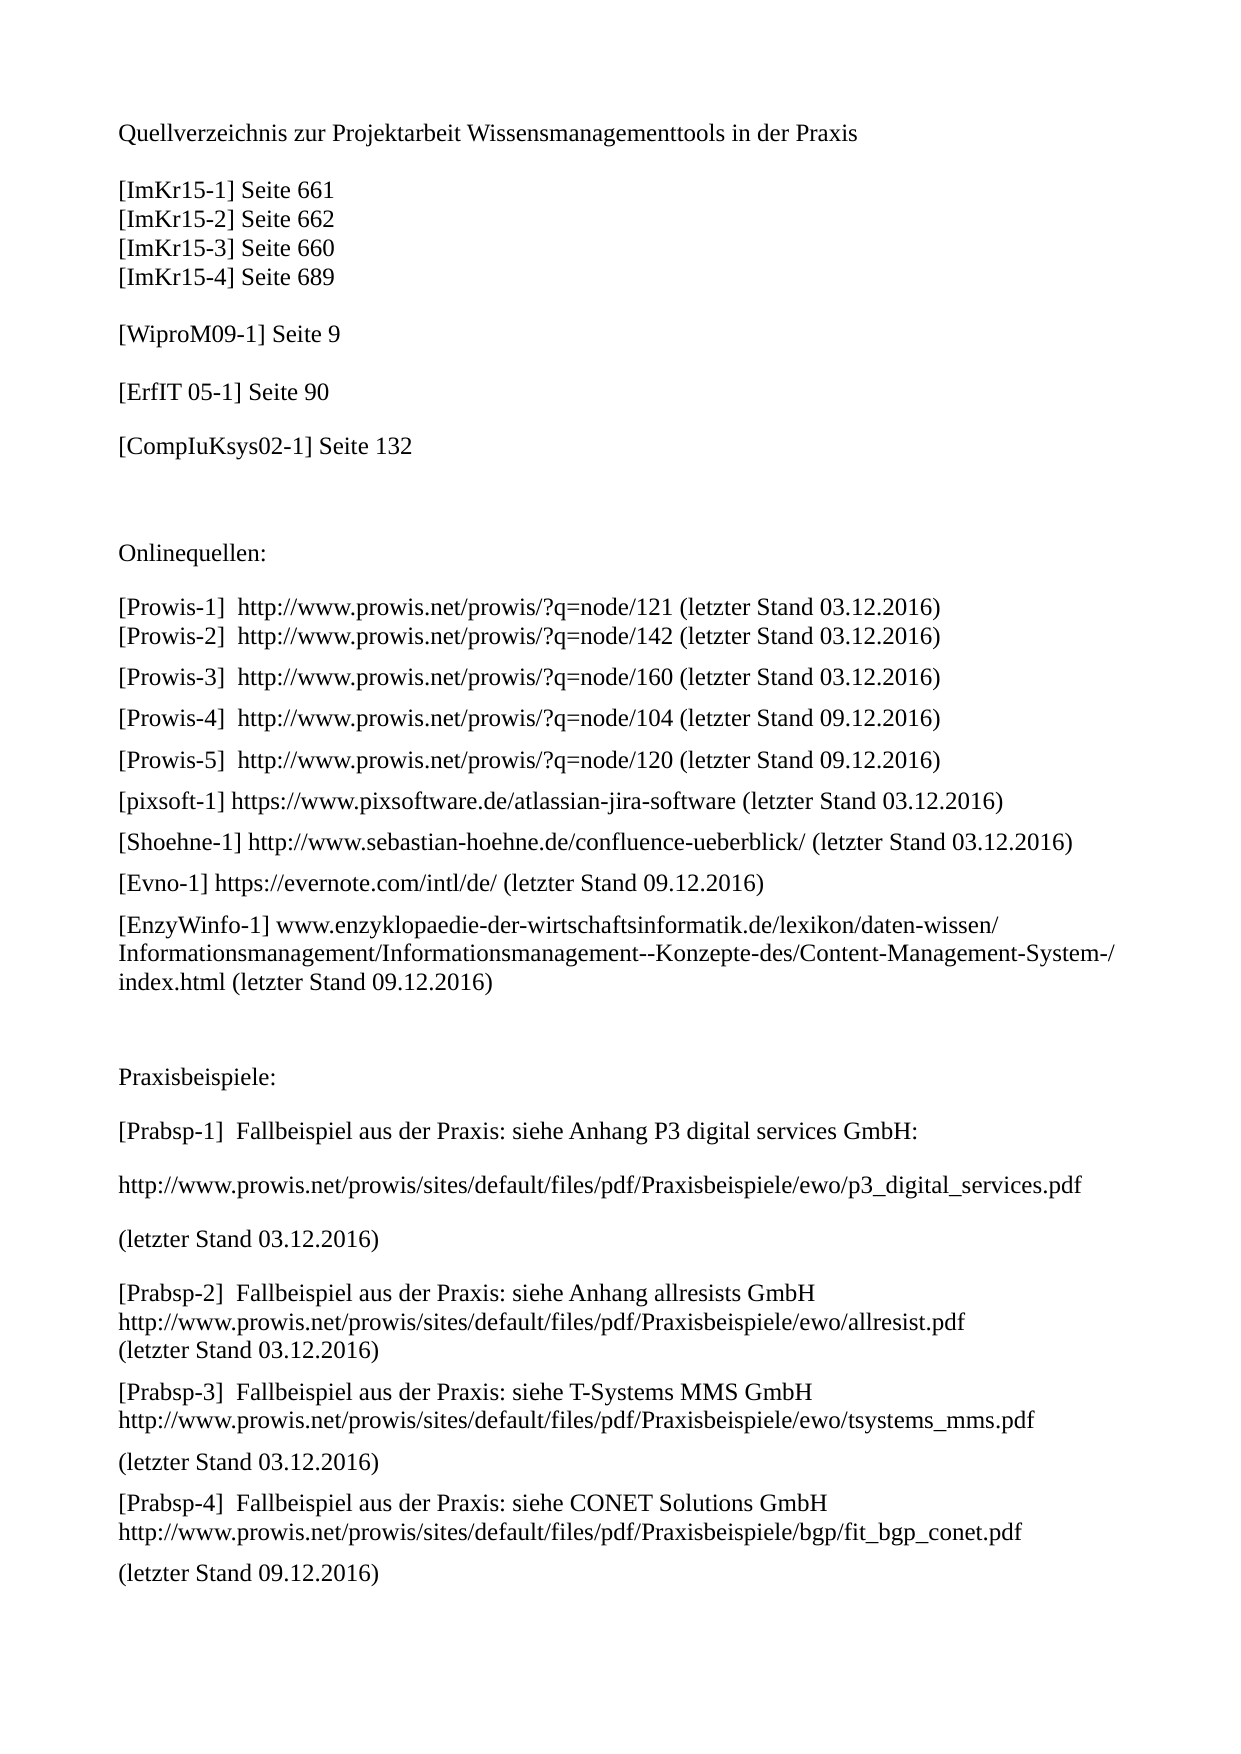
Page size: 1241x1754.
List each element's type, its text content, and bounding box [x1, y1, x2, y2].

text [Prowis-5] http://www.prowis.net/prowis/?q=node/120 (letzter Stand 09.12.2016) [118, 745, 1122, 773]
text (letzter Stand 09.12.2016) [118, 1558, 1122, 1587]
text [Prabsp-3] Fallbeispiel aus der Praxis: siehe T-Systems MMS GmbH [118, 1377, 1122, 1405]
text [ErfIT 05-1] Seite 90 [118, 377, 1122, 406]
text [pixsoft-1] https://www.pixsoftware.de/atlassian-jira-software (letzter Stand 03.12.2016) [118, 786, 1122, 815]
text Praxisbeispiele: [118, 1062, 1122, 1091]
text [ImKr15-2] Seite 662 [118, 204, 1122, 233]
text [ImKr15-3] Seite 660 [118, 233, 1122, 262]
text [CompIuKsys02-1] Seite 132 [118, 431, 1122, 459]
text http://www.prowis.net/prowis/sites/default/files/pdf/Praxisbeispiele/ewo/allresist.pdf [118, 1307, 1122, 1335]
text [WiproM09-1] Seite 9 [118, 319, 1122, 348]
text [Prabsp-4] Fallbeispiel aus der Praxis: siehe CONET Solutions GmbH http://www.prowis.net/prowis/sites/default/files/pdf/Praxisbeispiele/bgp/fit_bgp_conet.pdf [118, 1488, 1122, 1545]
text [Evno-1] https://evernote.com/intl/de/ (letzter Stand 09.12.2016) [118, 868, 1122, 897]
text [Shoehne-1] http://www.sebastian-hoehne.de/confluence-ueberblick/ (letzter Stand 03.12.2016) [118, 827, 1122, 856]
text [Prowis-3] http://www.prowis.net/prowis/?q=node/160 (letzter Stand 03.12.2016) [118, 662, 1122, 691]
text [EnzyWinfo-1] www.enzyklopaedie-der-wirtschaftsinformatik.de/lexikon/daten-wissen/Informationsmanagement/Informationsmanagement--Konzepte-des/Content-Management-System-/index.html (letzter Stand 09.12.2016) [118, 910, 1122, 996]
text [Prabsp-2] Fallbeispiel aus der Praxis: siehe Anhang allresists GmbH [118, 1278, 1122, 1307]
text (letzter Stand 03.12.2016) [118, 1224, 1122, 1253]
text [Prowis-2] http://www.prowis.net/prowis/?q=node/142 (letzter Stand 03.12.2016) [118, 621, 1122, 650]
text Quellverzeichnis zur Projektarbeit Wissensmanagementtools in der Praxis [118, 118, 1122, 147]
text Onlinequellen: [118, 538, 1122, 567]
text [Prowis-4] http://www.prowis.net/prowis/?q=node/104 (letzter Stand 09.12.2016) [118, 703, 1122, 732]
text [Prabsp-1] Fallbeispiel aus der Praxis: siehe Anhang P3 digital services GmbH: [118, 1116, 1122, 1145]
text [ImKr15-1] Seite 661 [118, 176, 1122, 204]
text http://www.prowis.net/prowis/sites/default/files/pdf/Praxisbeispiele/ewo/tsystems_mms.pdf [118, 1405, 1122, 1434]
text (letzter Stand 03.12.2016) [118, 1447, 1122, 1475]
text http://www.prowis.net/prowis/sites/default/files/pdf/Praxisbeispiele/ewo/p3_digital_services.pdf [118, 1170, 1122, 1199]
text (letzter Stand 03.12.2016) [118, 1335, 1122, 1364]
text [ImKr15-4] Seite 689 [118, 262, 1122, 291]
text [Prowis-1] http://www.prowis.net/prowis/?q=node/121 (letzter Stand 03.12.2016) [118, 592, 1122, 621]
